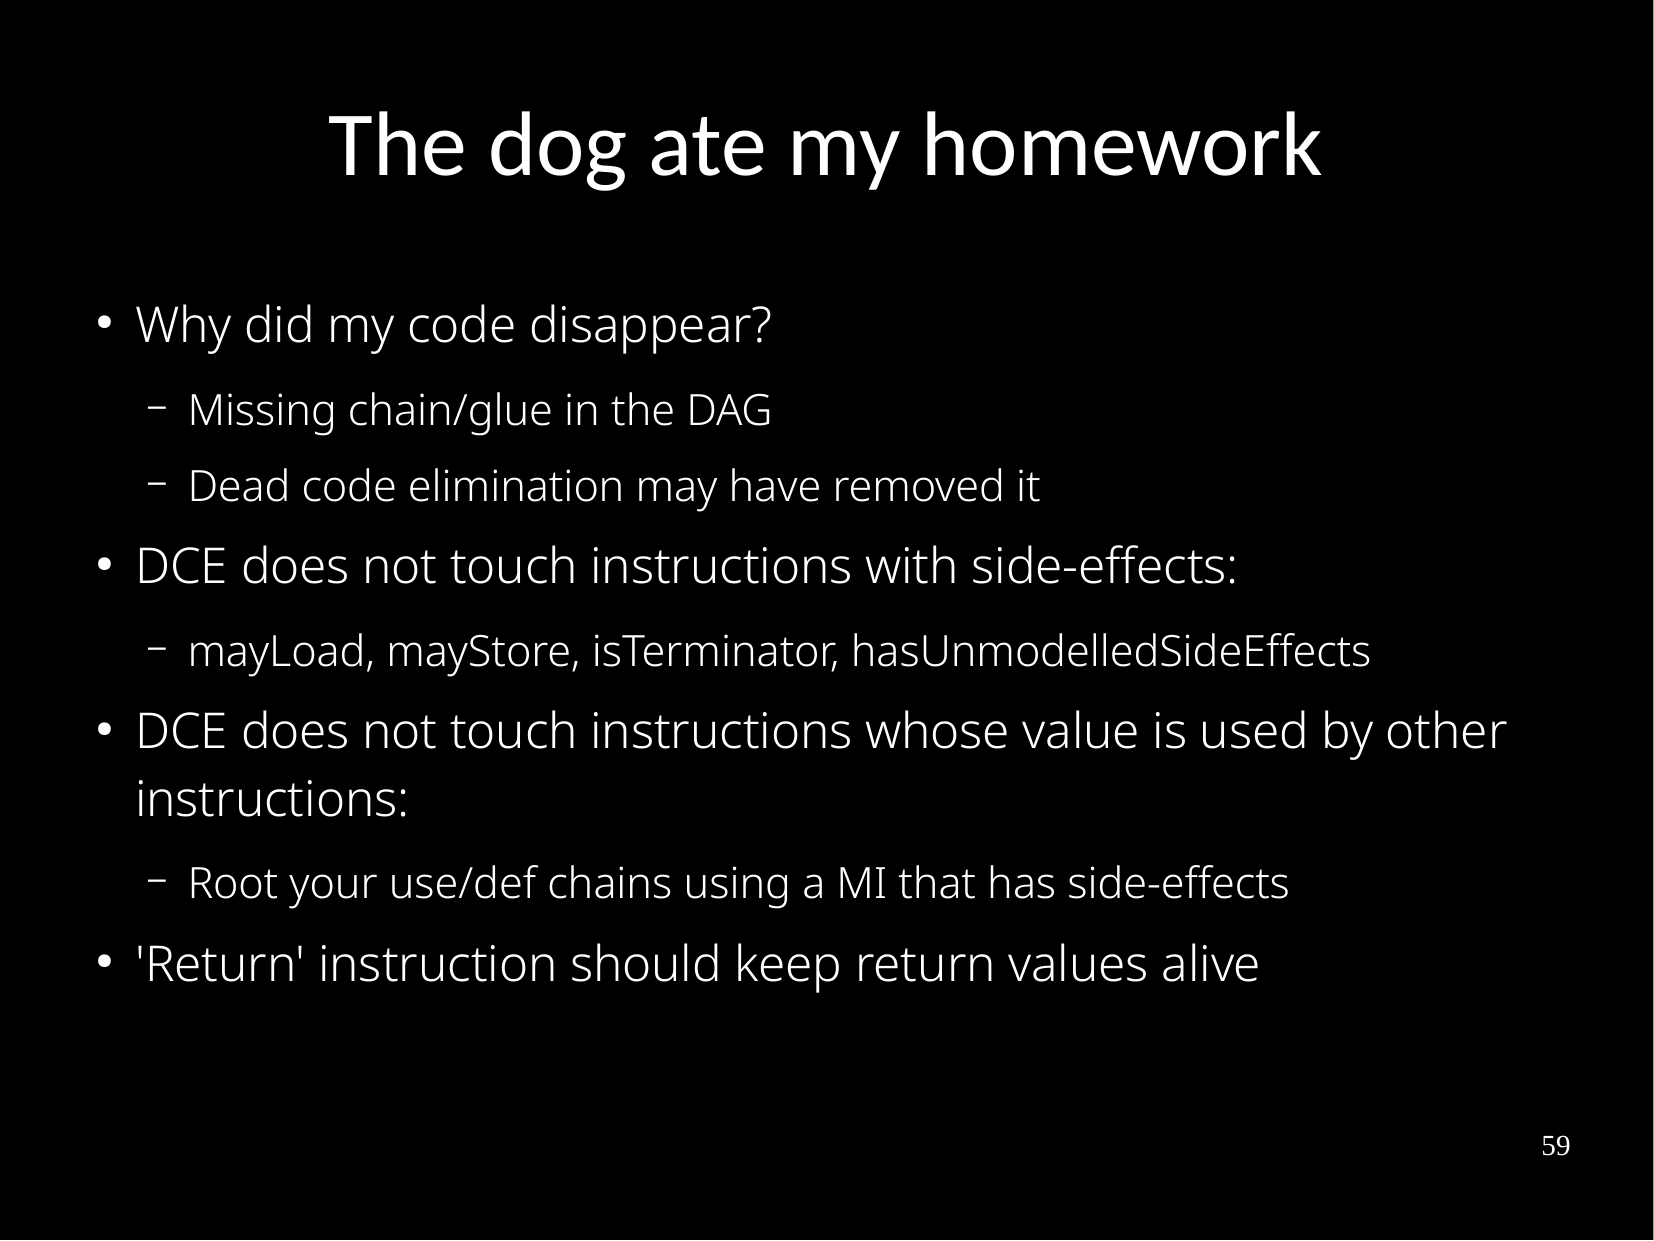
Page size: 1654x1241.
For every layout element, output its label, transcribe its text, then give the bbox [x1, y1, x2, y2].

list Why did my code disappear? Missing chain/glue in the DAG Dead code elimination may have removed it DCE does not touch instructions with side-effects: mayLoad, mayStore, isTerminator, hasUnmodelledSideEffects DCE does not touch instructions whose value is used by other instructions: Root your use/def chains using a MI that has side-effects 'Return' instruction should keep return values alive [82, 290, 1571, 1010]
title The dog ate my homework [82, 49, 1571, 257]
